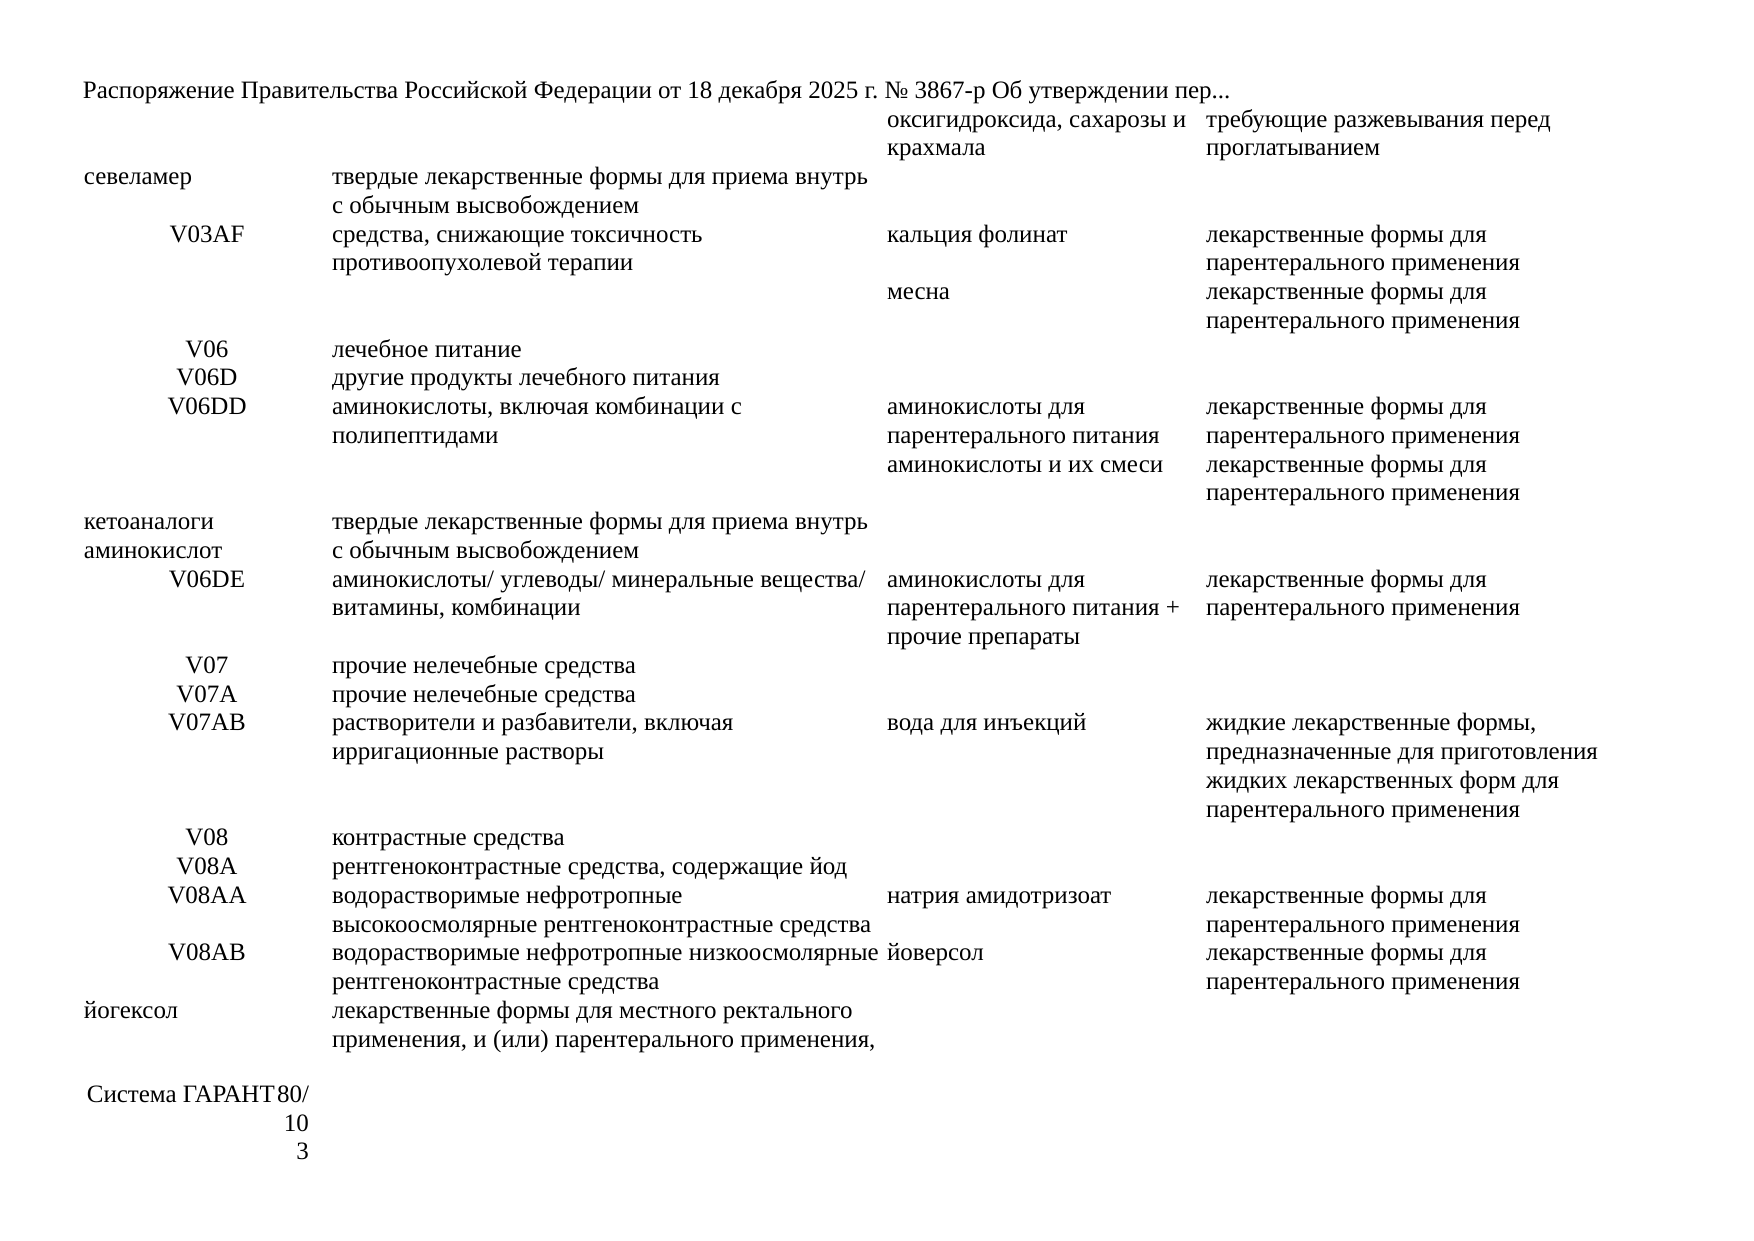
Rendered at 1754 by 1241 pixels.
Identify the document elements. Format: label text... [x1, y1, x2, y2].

table_cell аминокислоты и их смеси [886, 449, 1205, 506]
table_cell кальция фолинат [886, 219, 1205, 276]
table_cell требующие разжевывания перед проглатыванием [1205, 104, 1671, 161]
table_cell [331, 276, 886, 334]
table_cell [886, 995, 1205, 1052]
table_cell [886, 823, 1205, 851]
table_cell рентгеноконтрастные средства, содержащие йод [331, 851, 886, 880]
table_cell V03AF [83, 219, 331, 276]
table_cell севеламер [83, 161, 331, 219]
table_cell V08 [83, 823, 331, 851]
table_cell средства, снижающие токсичность противоопухолевой терапии [331, 219, 886, 276]
table_cell [1205, 334, 1671, 362]
table_cell [886, 506, 1205, 564]
table_cell лекарственные формы для парентерального применения [1205, 564, 1671, 650]
table_cell [1205, 363, 1671, 391]
table_cell [886, 650, 1205, 679]
table_cell прочие нелечебные средства [331, 650, 886, 679]
table_cell контрастные средства [331, 823, 886, 851]
table_cell V08AA [83, 880, 331, 937]
table_cell [886, 851, 1205, 880]
table_cell [1205, 650, 1671, 679]
table_cell аминокислоты для парентерального питания [886, 391, 1205, 449]
table_cell аминокислоты, включая комбинации с полипептидами [331, 391, 886, 449]
table_cell вода для инъекций [886, 708, 1205, 822]
table_cell растворители и разбавители, включая ирригационные растворы [331, 708, 886, 822]
table_cell [1205, 506, 1671, 564]
table_cell другие продукты лечебного питания [331, 363, 886, 391]
table_cell [886, 161, 1205, 219]
table_cell [1205, 851, 1671, 880]
table_cell жидкие лекарственные формы, предназначенные для приготовления жидких лекарственных форм для парентерального применения [1205, 708, 1671, 822]
table_cell оксигидроксида, сахарозы и крахмала [886, 104, 1205, 161]
table_cell водорастворимые нефротропные низкоосмолярные рентгеноконтрастные средства [331, 938, 886, 995]
table_cell V06D [83, 363, 331, 391]
table_cell [1205, 995, 1671, 1052]
table_cell V06DE [83, 564, 331, 650]
table_cell лечебное питание [331, 334, 886, 362]
table_cell лекарственные формы для парентерального применения [1205, 880, 1671, 937]
table_cell йогексол [83, 995, 331, 1052]
table_cell лекарственные формы для парентерального применения [1205, 219, 1671, 276]
table_cell [886, 334, 1205, 362]
table_cell твердые лекарственные формы для приема внутрь с обычным высвобождением [331, 161, 886, 219]
table_cell V06DD [83, 391, 331, 449]
table_cell [83, 276, 331, 334]
table_cell натрия амидотризоат [886, 880, 1205, 937]
table_cell V07AB [83, 708, 331, 822]
table_cell [83, 449, 331, 506]
table_cell твердые лекарственные формы для приема внутрь с обычным высвобождением [331, 506, 886, 564]
table_cell [1205, 161, 1671, 219]
table_cell лекарственные формы для парентерального применения [1205, 391, 1671, 449]
table_cell месна [886, 276, 1205, 334]
table_cell [1205, 679, 1671, 707]
table_cell [331, 104, 886, 161]
table_cell лекарственные формы для местного ректального применения, и (или) парентерального применения, [331, 995, 886, 1052]
table_cell прочие нелечебные средства [331, 679, 886, 707]
table_cell [1205, 823, 1671, 851]
table_cell V06 [83, 334, 331, 362]
table_cell лекарственные формы для парентерального применения [1205, 276, 1671, 334]
table_cell [886, 363, 1205, 391]
table_cell V07 [83, 650, 331, 679]
table_cell V07A [83, 679, 331, 707]
table_cell V08AB [83, 938, 331, 995]
table_cell кетоаналоги аминокислот [83, 506, 331, 564]
table_cell аминокислоты для парентерального питания + прочие препараты [886, 564, 1205, 650]
table_cell лекарственные формы для парентерального применения [1205, 938, 1671, 995]
table_cell аминокислоты/ углеводы/ минеральные вещества/ витамины, комбинации [331, 564, 886, 650]
table_cell водорастворимые нефротропные высокоосмолярные рентгеноконтрастные средства [331, 880, 886, 937]
table_cell [83, 104, 331, 161]
table_cell V08A [83, 851, 331, 880]
table_cell [331, 449, 886, 506]
table_cell йоверсол [886, 938, 1205, 995]
table_cell лекарственные формы для парентерального применения [1205, 449, 1671, 506]
table_cell [886, 679, 1205, 707]
